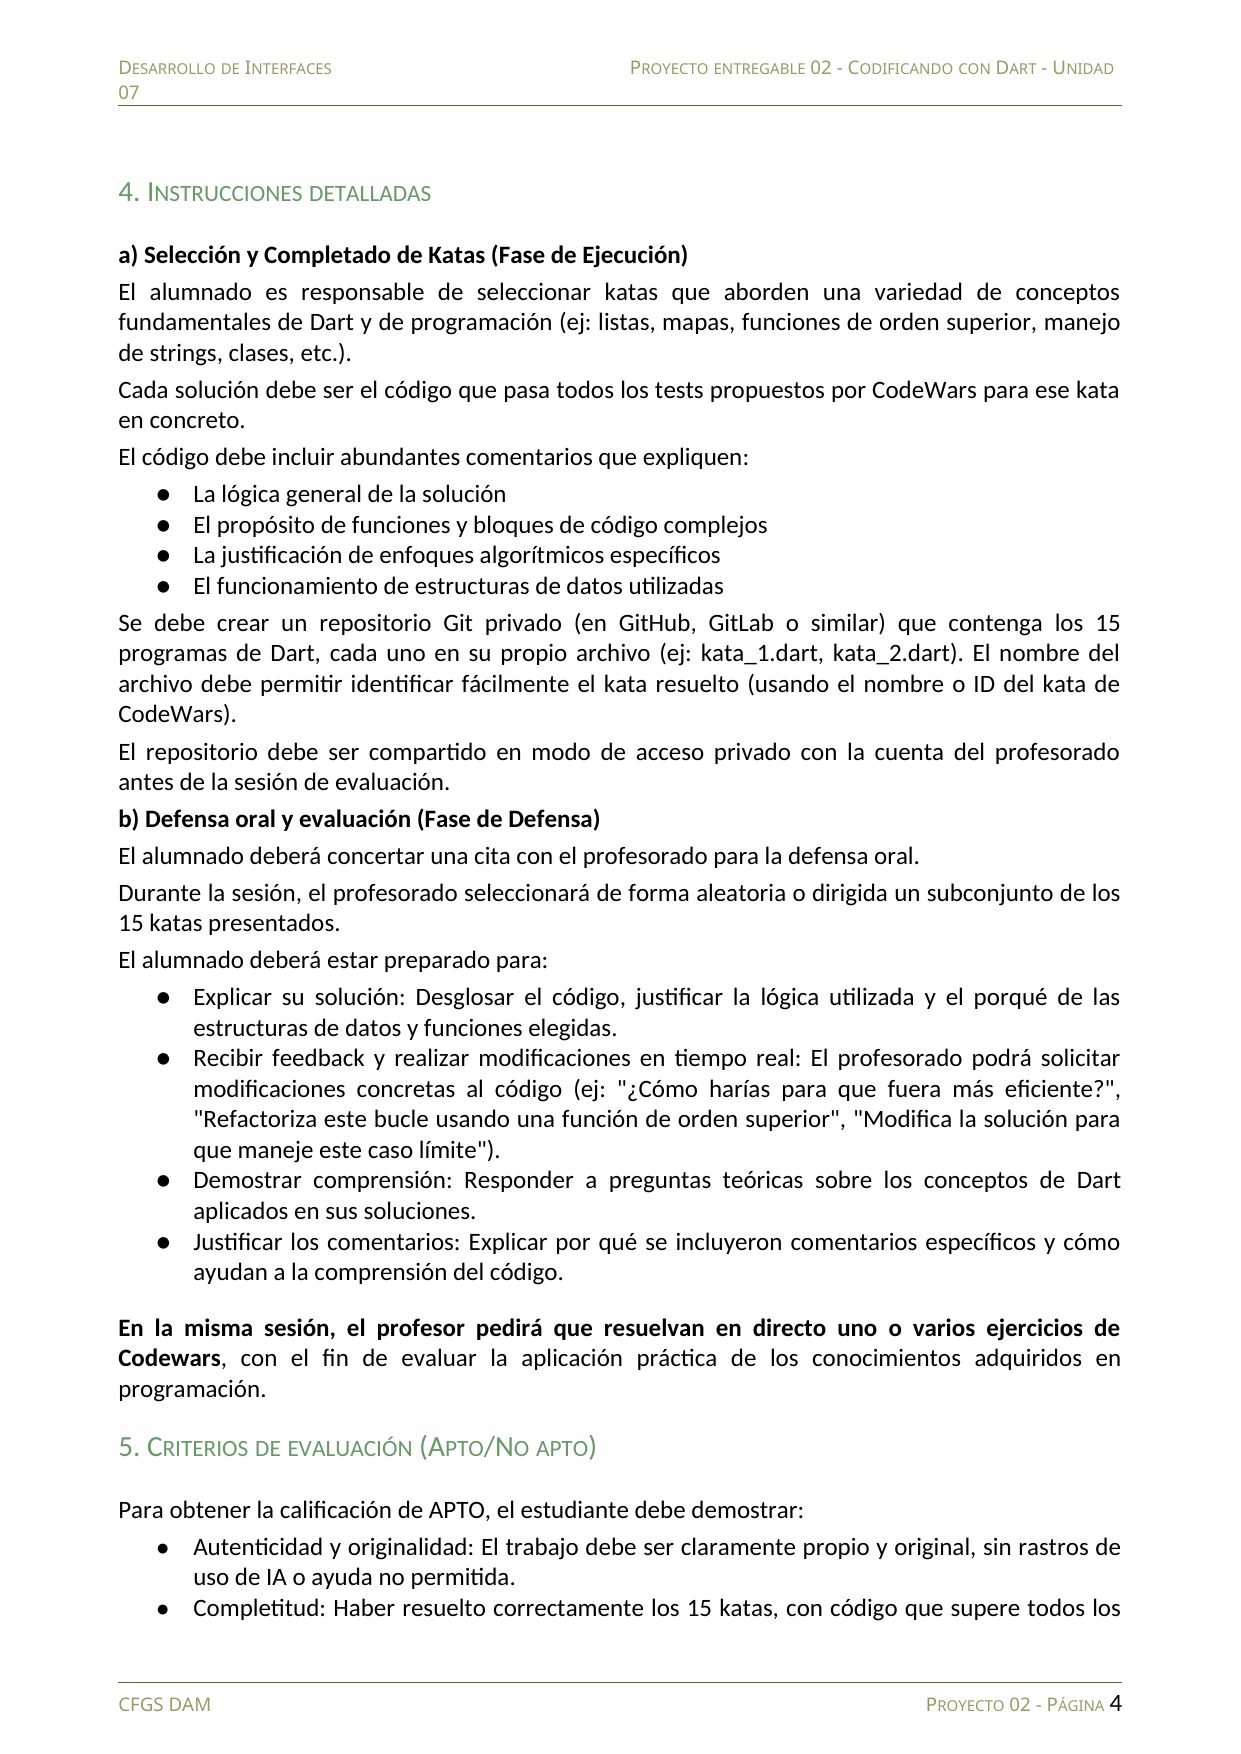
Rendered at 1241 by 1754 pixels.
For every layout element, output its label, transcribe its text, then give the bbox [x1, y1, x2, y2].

list Justificar los comentarios: Explicar por qué se incluyeron comentarios específicos y cómo ayudan a la comprensión del código. [156, 1226, 1122, 1287]
text El repositorio debe ser compartido en modo de acceso privado con la cuenta del profesorado antes de la sesión de evaluación. [118, 736, 1122, 797]
list El propósito de funciones y bloques de código complejos [156, 509, 1122, 539]
subtitle 5. Criterios de evaluación (Apto/No apto) [118, 1428, 1122, 1464]
text El alumnado deberá estar preparado para: [118, 944, 1122, 975]
subtitle 4. Instrucciones detalladas [118, 173, 1122, 209]
text Cada solución debe ser el código que pasa todos los tests propuestos por CodeWars para ese kata en concreto. [118, 374, 1122, 435]
list La justificación de enfoques algorítmicos específicos [156, 539, 1122, 570]
text Para obtener la calificación de APTO, el estudiante debe demostrar: [118, 1494, 1122, 1524]
list Demostrar comprensión: Responder a preguntas teóricas sobre los conceptos de Dart aplicados en sus soluciones. [156, 1165, 1122, 1226]
text a) Selección y Completado de Katas (Fase de Ejecución) [118, 239, 1122, 269]
list Autenticidad y originalidad: El trabajo debe ser claramente propio y original, sin rastros de uso de IA o ayuda no permitida. [156, 1531, 1122, 1592]
list El funcionamiento de estructuras de datos utilizadas [156, 570, 1122, 601]
text Durante la sesión, el profesorado seleccionará de forma aleatoria o dirigida un subconjunto de los 15 katas presentados. [118, 877, 1122, 938]
list Recibir feedback y realizar modificaciones en tiempo real: El profesorado podrá solicitar modificaciones concretas al código (ej: "¿Cómo harías para que fuera más eficiente?", "Refactoriza este bucle usando una función de orden superior", "Modifica la solución para que maneje este caso límite"). [156, 1043, 1122, 1165]
text El código debe incluir abundantes comentarios que expliquen: [118, 442, 1122, 472]
list La lógica general de la solución [156, 478, 1122, 509]
text El alumnado es responsable de seleccionar katas que aborden una variedad de conceptos fundamentales de Dart y de programación (ej: listas, mapas, funciones de orden superior, manejo de strings, clases, etc.). [118, 276, 1122, 368]
list Completitud: Haber resuelto correctamente los 15 katas, con código que supere todos los [156, 1592, 1122, 1623]
text El alumnado deberá concertar una cita con el profesorado para la defensa oral. [118, 840, 1122, 871]
text b) Defensa oral y evaluación (Fase de Defensa) [118, 803, 1122, 834]
text En la misma sesión, el profesor pedirá que resuelvan en directo uno o varios ejercicios de Codewars, con el fin de evaluar la aplicación práctica de los conocimientos adquiridos en programación. [118, 1312, 1122, 1403]
list Explicar su solución: Desglosar el código, justificar la lógica utilizada y el porqué de las estructuras de datos y funciones elegidas. [156, 982, 1122, 1043]
text Se debe crear un repositorio Git privado (en GitHub, GitLab o similar) que contenga los 15 programas de Dart, cada uno en su propio archivo (ej: kata_1.dart, kata_2.dart). El nombre del archivo debe permitir identificar fácilmente el kata resuelto (usando el nombre o ID del kata de CodeWars). [118, 607, 1122, 729]
